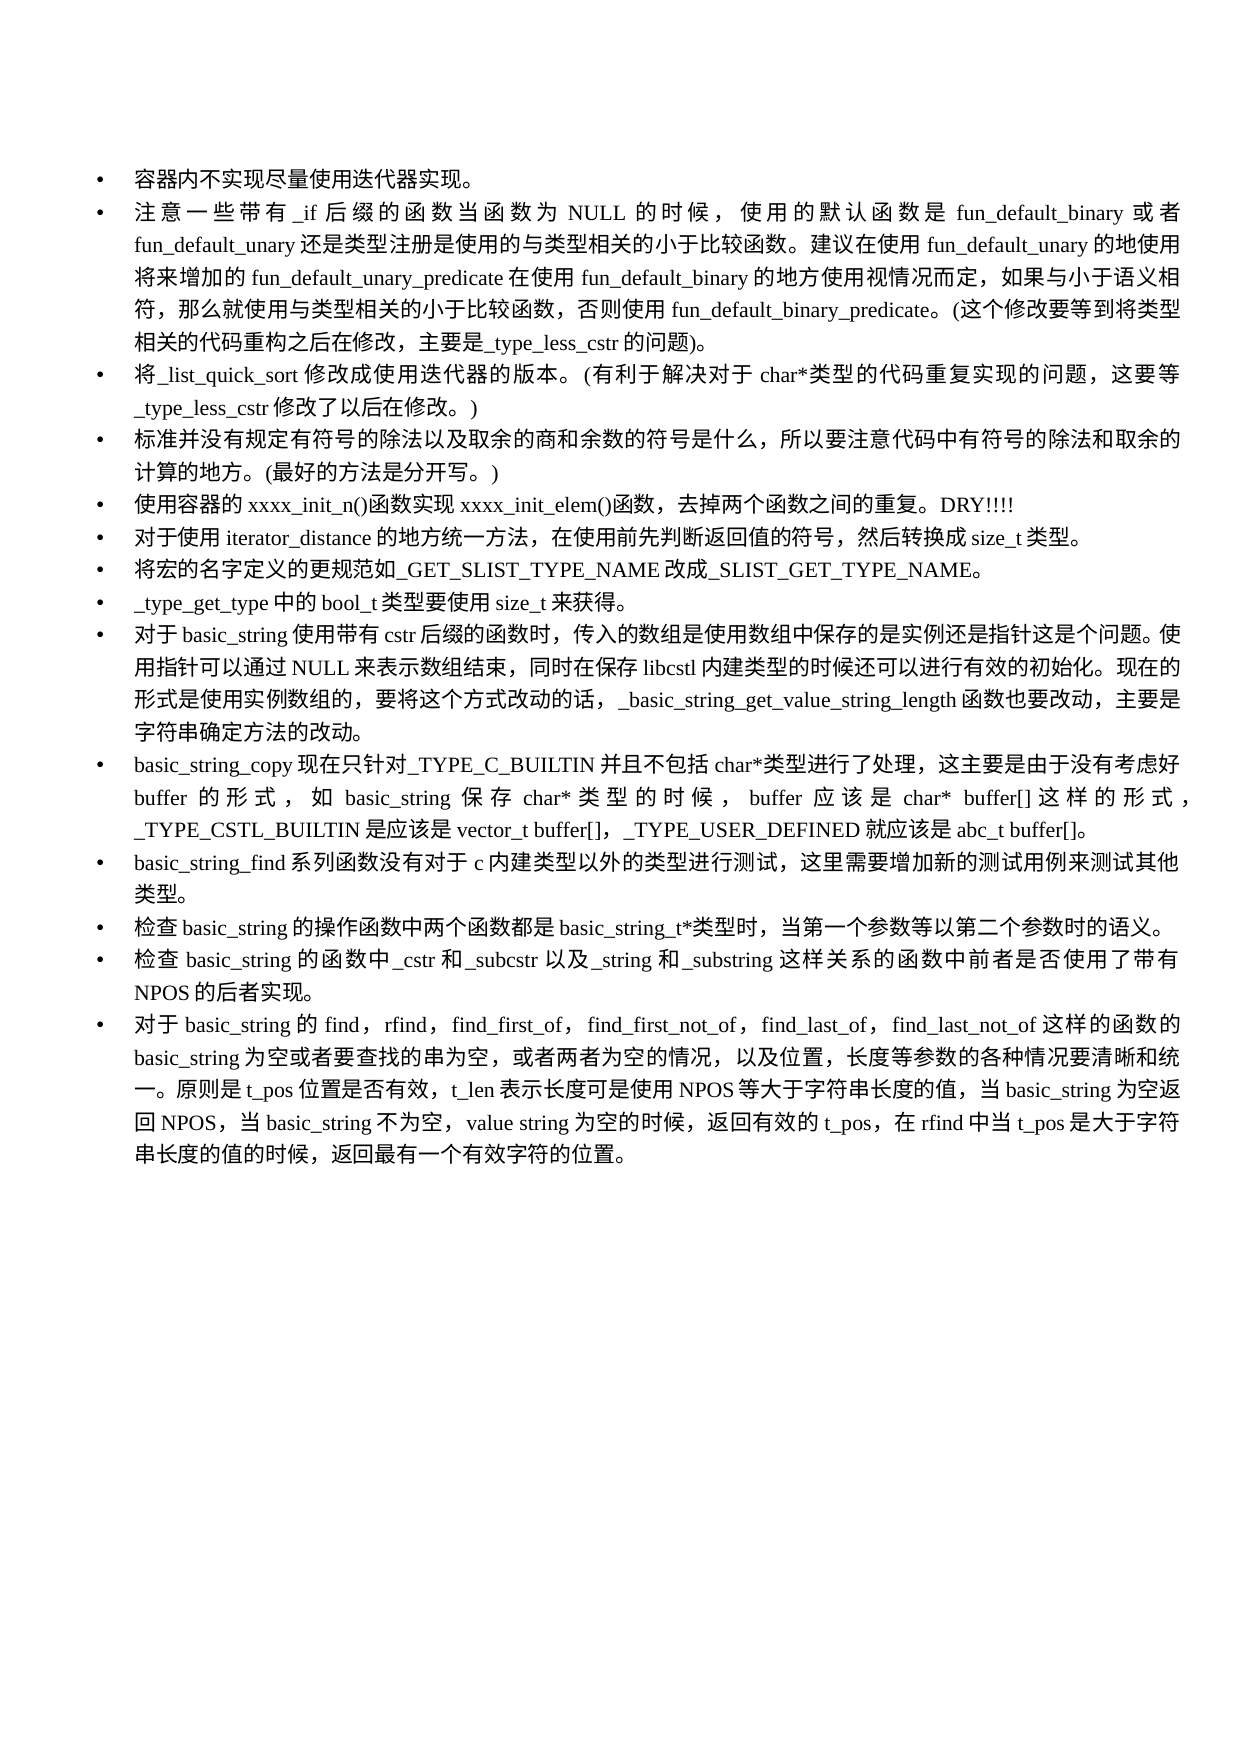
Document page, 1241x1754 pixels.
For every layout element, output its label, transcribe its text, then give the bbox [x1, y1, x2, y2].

list 检查basic_string的操作函数中两个函数都是basic_string_t*类型时，当第一个参数等以第二个参数时的语义。 [96, 909, 1181, 942]
list 对于basic_string的find，rfind，find_first_of，find_first_not_of，find_last_of，find_last_not_of这样的函数的basic_string为空或者要查找的串为空，或者两者为空的情况，以及位置，长度等参数的各种情况要清晰和统一。原则是t_pos位置是否有效，t_len表示长度可是使用NPOS等大于字符串长度的值，当basic_string为空返回NPOS，当basic_string不为空，value string为空的时候，返回有效的t_pos，在rfind中当t_pos是大于字符串长度的值的时候，返回最有一个有效字符的位置。 [96, 1007, 1181, 1169]
list 将_list_quick_sort修改成使用迭代器的版本。(有利于解决对于char*类型的代码重复实现的问题，这要等_type_less_cstr修改了以后在修改。) [96, 357, 1181, 422]
list basic_string_find系列函数没有对于c内建类型以外的类型进行测试，这里需要增加新的测试用例来测试其他类型。 [96, 844, 1181, 909]
list 对于使用iterator_distance的地方统一方法，在使用前先判断返回值的符号，然后转换成size_t类型。 [96, 519, 1181, 552]
list 将宏的名字定义的更规范如_GET_SLIST_TYPE_NAME改成_SLIST_GET_TYPE_NAME。 [96, 552, 1181, 584]
list 容器内不实现尽量使用迭代器实现。 [96, 162, 1181, 194]
list 注意一些带有_if后缀的函数当函数为NULL的时候，使用的默认函数是fun_default_binary或者fun_default_unary还是类型注册是使用的与类型相关的小于比较函数。建议在使用fun_default_unary的地使用将来增加的fun_default_unary_predicate在使用fun_default_binary的地方使用视情况而定，如果与小于语义相符，那么就使用与类型相关的小于比较函数，否则使用fun_default_binary_predicate。(这个修改要等到将类型相关的代码重构之后在修改，主要是_type_less_cstr的问题)。 [96, 194, 1181, 357]
list 标准并没有规定有符号的除法以及取余的商和余数的符号是什么，所以要注意代码中有符号的除法和取余的计算的地方。(最好的方法是分开写。) [96, 422, 1181, 487]
list _type_get_type中的bool_t类型要使用size_t来获得。 [96, 584, 1181, 617]
list 对于basic_string使用带有cstr后缀的函数时，传入的数组是使用数组中保存的是实例还是指针这是个问题。使用指针可以通过NULL来表示数组结束，同时在保存libcstl内建类型的时候还可以进行有效的初始化。现在的形式是使用实例数组的，要将这个方式改动的话，_basic_string_get_value_string_length函数也要改动，主要是字符串确定方法的改动。 [96, 617, 1181, 747]
list basic_string_copy现在只针对_TYPE_C_BUILTIN并且不包括char*类型进行了处理，这主要是由于没有考虑好buffer的形式，如basic_string保存char*类型的时候，buffer应该是char* buffer[]这样的形式，_TYPE_CSTL_BUILTIN是应该是vector_t buffer[]，_TYPE_USER_DEFINED就应该是abc_t buffer[]。 [96, 747, 1181, 844]
list 使用容器的xxxx_init_n()函数实现xxxx_init_elem()函数，去掉两个函数之间的重复。DRY!!!! [96, 487, 1181, 519]
list 检查basic_string的函数中_cstr和_subcstr以及_string和_substring这样关系的函数中前者是否使用了带有NPOS的后者实现。 [96, 942, 1181, 1007]
